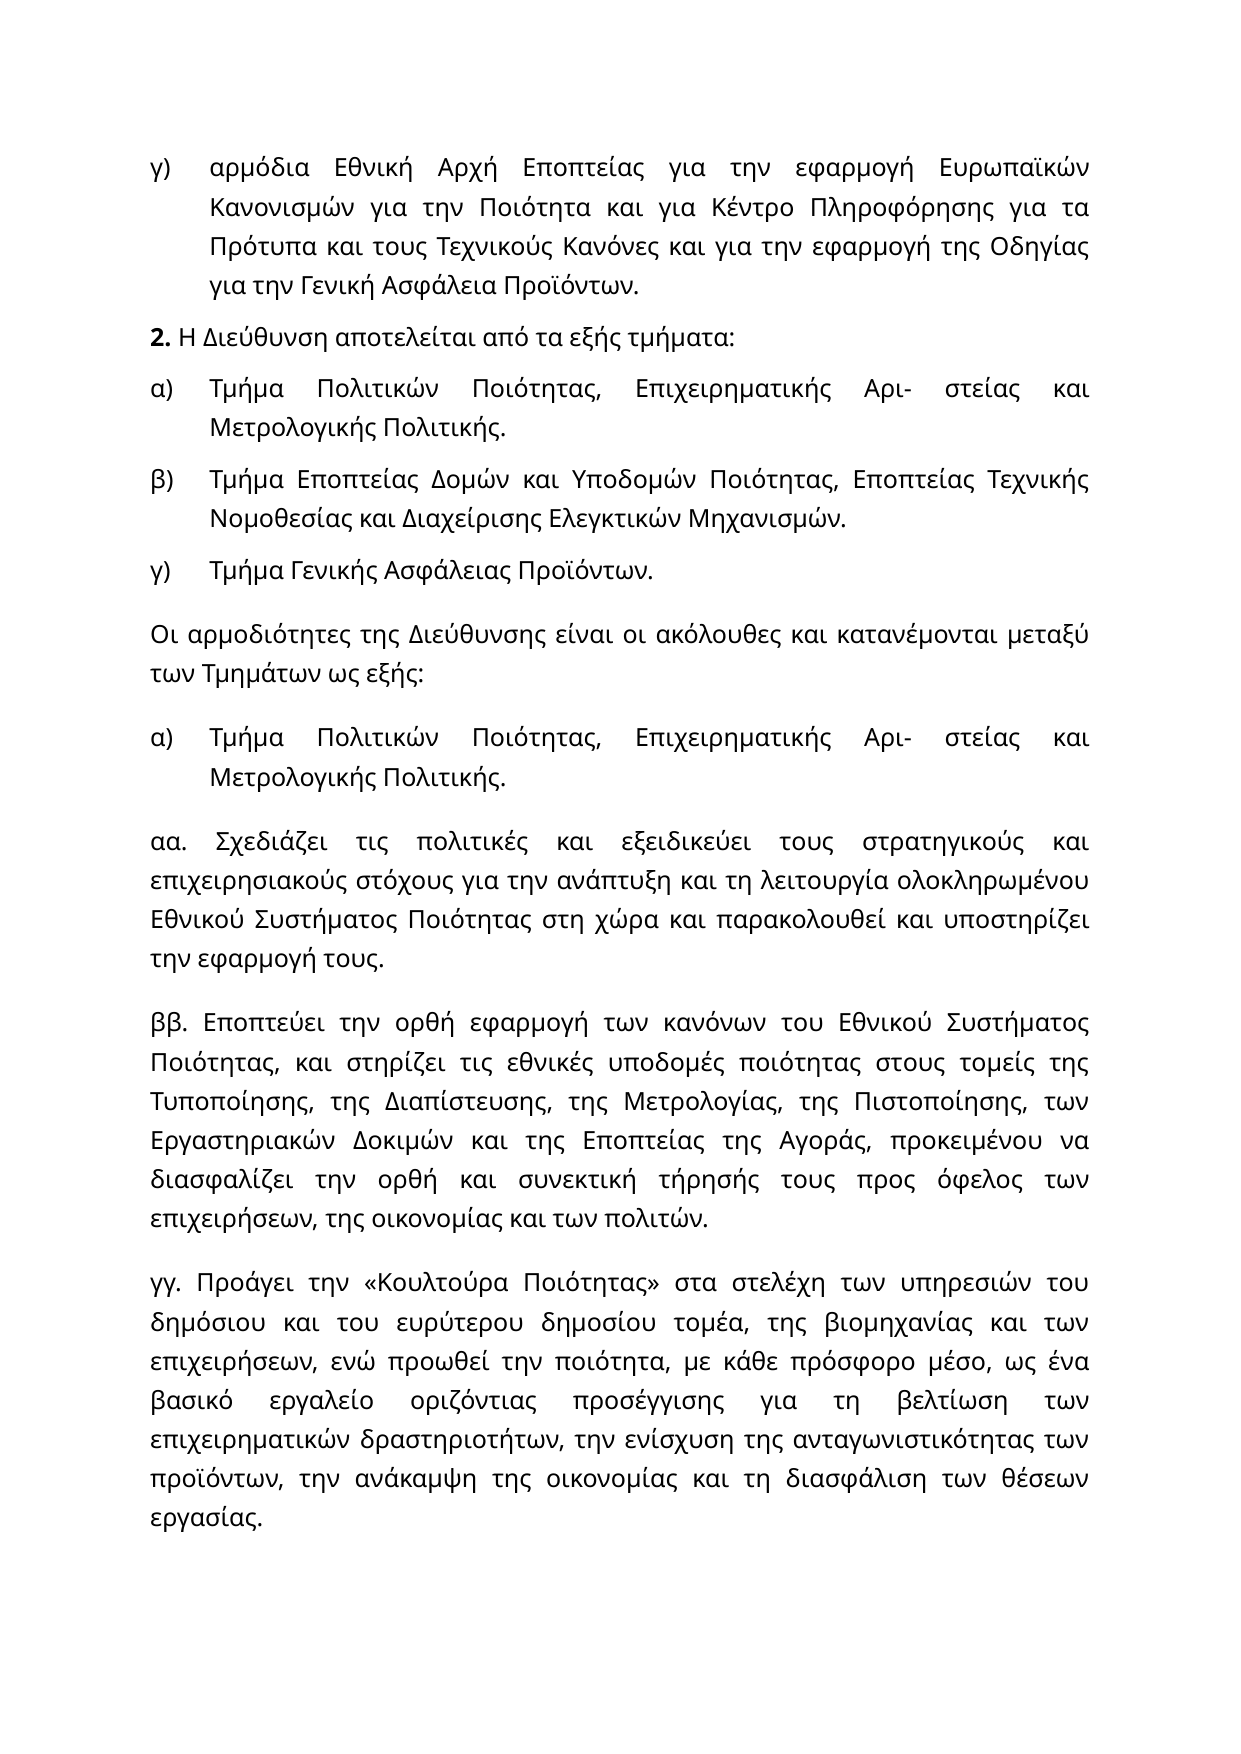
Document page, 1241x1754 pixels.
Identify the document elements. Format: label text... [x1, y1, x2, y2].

text γγ. Προάγει την «Κουλτούρα Ποιότητας» στα στελέχη των υπηρεσιών του δημόσιου και του ευρύτερου δημοσίου τομέα, της βιομηχανίας και των επιχειρήσεων, ενώ προωθεί την ποιότητα, με κάθε πρόσφορο μέσο, ως ένα βασικό εργαλείο οριζόντιας προσέγγισης για τη βελτίωση των επιχειρηματικών δραστηριοτήτων, την ενίσχυση της ανταγωνιστικότητας των προϊόντων, την ανάκαμψη της οικονομίας και τη διασφάλιση των θέσεων εργασίας. [150, 1265, 1090, 1534]
list β) Τμήμα Εποπτείας Δομών και Υποδομών Ποιότητας, Εποπτείας Τεχνικής Νομοθεσίας και Διαχείρισης Ελεγκτικών Μηχανισμών. [150, 462, 1090, 535]
text 2. Η Διεύθυνση αποτελείται από τα εξής τμήματα: [150, 319, 1090, 353]
list γ) αρμόδια Εθνική Αρχή Εποπτείας για την εφαρμογή Ευρωπαϊκών Κανονισμών για την Ποιότητα και για Κέντρο Πληροφόρησης για τα Πρότυπα και τους Τεχνικούς Κανόνες και για την εφαρμογή της Οδηγίας για την Γενική Ασφάλεια Προϊόντων. [150, 150, 1090, 302]
list α) Τμήμα Πολιτικών Ποιότητας, Επιχειρηματικής Αρι- στείας και Μετρολογικής Πολιτικής. [150, 371, 1090, 444]
list γ) Τμήμα Γενικής Ασφάλειας Προϊόντων. [150, 552, 1090, 587]
text αα. Σχεδιάζει τις πολιτικές και εξειδικεύει τους στρατηγικούς και επιχειρησιακούς στόχους για την ανάπτυξη και τη λειτουργία ολοκληρωμένου Εθνικού Συστήματος Ποιότητας στη χώρα και παρακολουθεί και υποστηρίζει την εφαρμογή τους. [150, 823, 1090, 975]
list α) Τμήμα Πολιτικών Ποιότητας, Επιχειρηματικής Αρι- στείας και Μετρολογικής Πολιτικής. [150, 720, 1090, 793]
text Οι αρμοδιότητες της Διεύθυνσης είναι οι ακόλουθες και κατανέμονται μεταξύ των Τμημάτων ως εξής: [150, 617, 1090, 690]
text ββ. Εποπτεύει την ορθή εφαρμογή των κανόνων του Εθνικού Συστήματος Ποιότητας, και στηρίζει τις εθνικές υποδομές ποιότητας στους τομείς της Τυποποίησης, της Διαπίστευσης, της Μετρολογίας, της Πιστοποίησης, των Εργαστηριακών Δοκιμών και της Εποπτείας της Αγοράς, προκειμένου να διασφαλίζει την ορθή και συνεκτική τήρησής τους προς όφελος των επιχειρήσεων, της οικονομίας και των πολιτών. [150, 1005, 1090, 1235]
